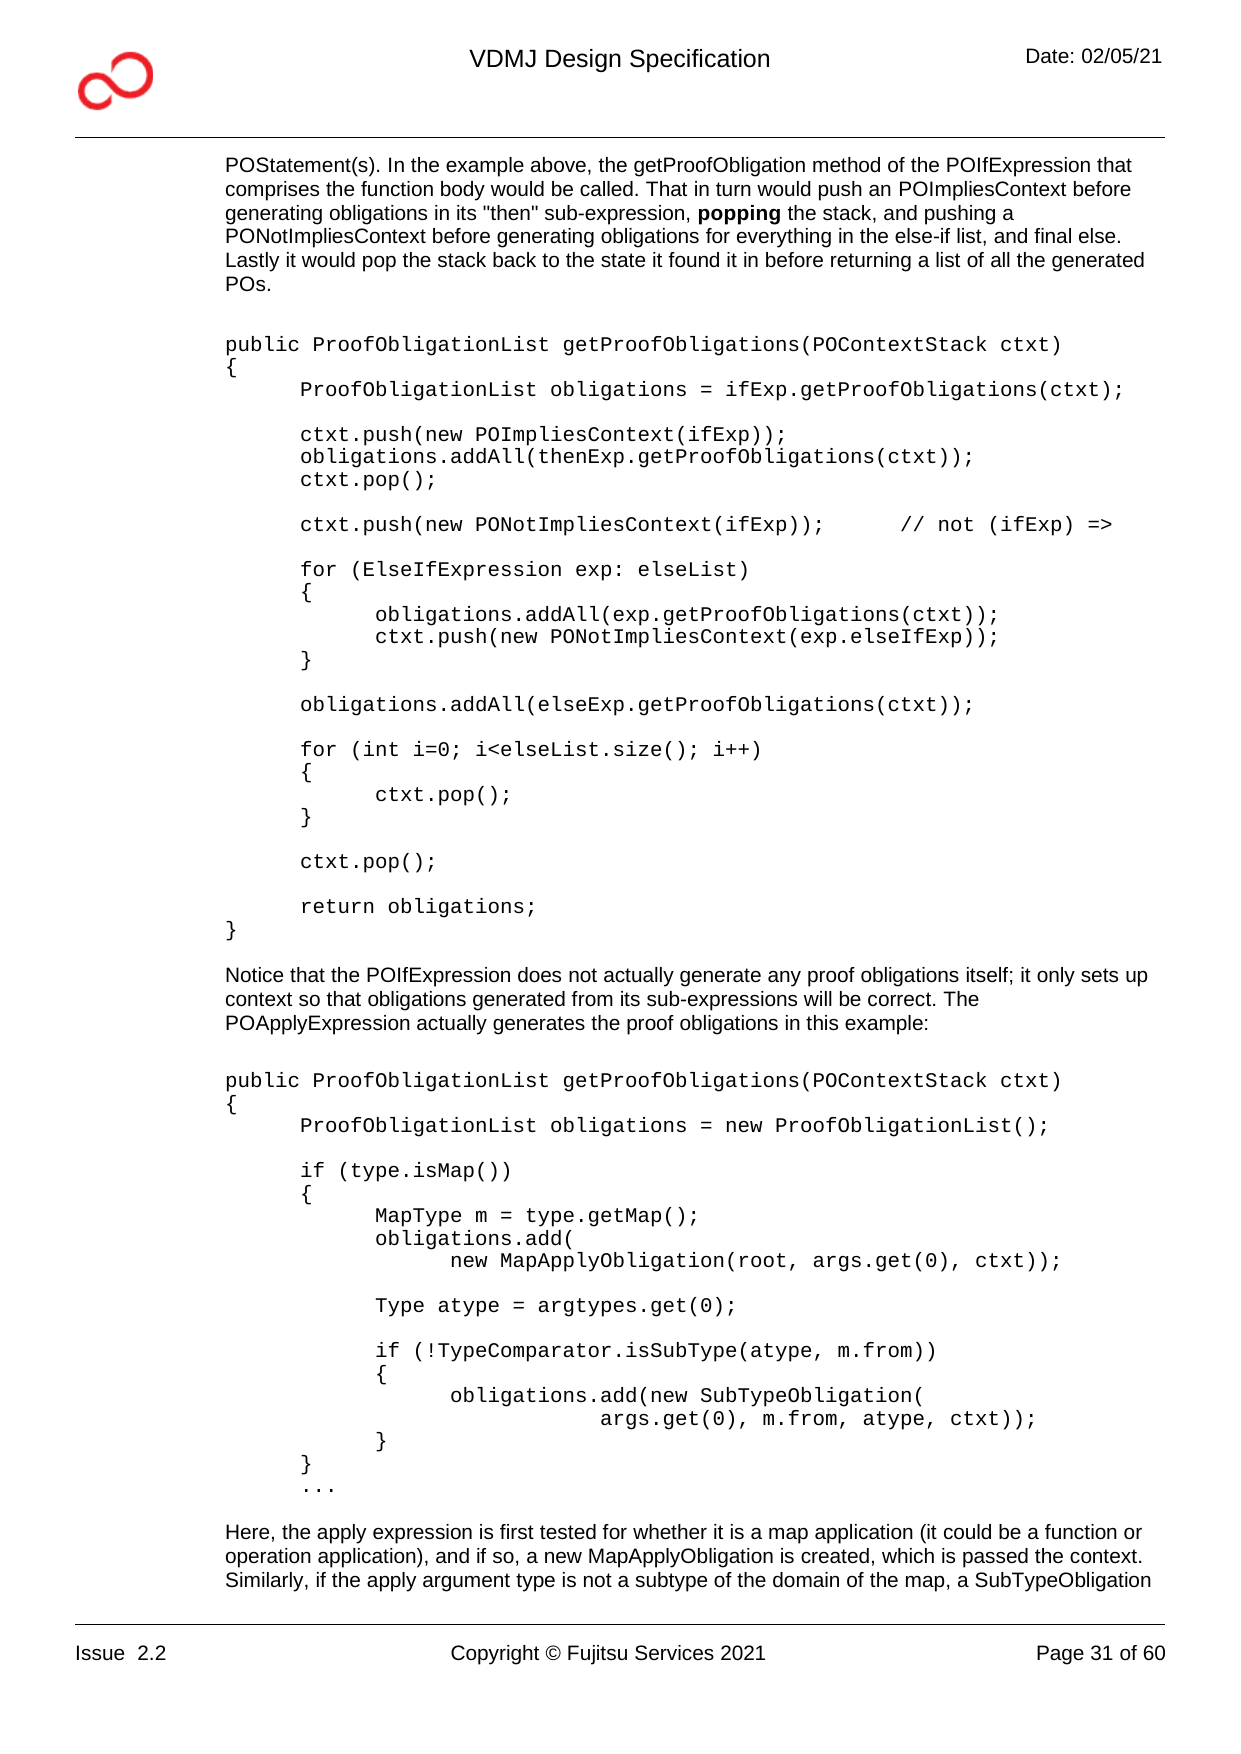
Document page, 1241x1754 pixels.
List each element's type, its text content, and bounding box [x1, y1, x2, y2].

text } [225, 806, 1165, 828]
text obligations.addAll(elseExp.getProofObligations(ctxt)); [225, 693, 1165, 716]
text return obligations; [225, 896, 1165, 918]
text for (int i=0; i<elseList.size(); i++) [225, 738, 1165, 761]
text MapType m = type.getMap(); [225, 1205, 1165, 1227]
text ... [225, 1475, 1165, 1497]
text } [225, 648, 1165, 671]
text } [225, 1430, 1165, 1452]
text ctxt.push(new PONotImpliesContext(ifExp)); // not (ifExp) => [225, 513, 1165, 536]
text new MapApplyObligation(root, args.get(0), ctxt)); [225, 1250, 1165, 1272]
text obligations.add(new SubTypeObligation( [225, 1385, 1165, 1407]
text ProofObligationList obligations = ifExp.getProofObligations(ctxt); [225, 378, 1165, 401]
text { [225, 581, 1165, 603]
text obligations.add( [225, 1227, 1165, 1250]
text obligations.addAll(exp.getProofObligations(ctxt)); [225, 603, 1165, 626]
text ctxt.pop(); [225, 468, 1165, 491]
text { [225, 761, 1165, 783]
text POStatement(s). In the example above, the getProofObligation method of the POIfExpression that comprises the function body would be called. That in turn would push an POImpliesContext before generating obligations in its "then" sub-expression, popping the stack, and pushing a PONotImpliesContext before generating obligations for everything in the else-if list, and final else. Lastly it would pop the stack back to the state it found it in before returning a list of all the generated POs. [225, 153, 1165, 297]
text if (type.isMap()) [225, 1160, 1165, 1182]
text args.get(0), m.from, atype, ctxt)); [225, 1407, 1165, 1430]
text { [225, 1362, 1165, 1385]
text { [225, 1182, 1165, 1205]
picture [78, 44, 153, 120]
text for (ElseIfExpression exp: elseList) [225, 558, 1165, 581]
text Type atype = argtypes.get(0); [225, 1295, 1165, 1317]
text } [225, 918, 1165, 941]
text public ProofObligationList getProofObligations(POContextStack ctxt) [225, 1070, 1165, 1092]
text Here, the apply expression is first tested for whether it is a map application (it could be a function or operation application), and if so, a new MapApplyObligation is created, which is passed the context. Similarly, if the apply argument type is not a subtype of the domain of the map, a SubTypeObligation [225, 1520, 1165, 1592]
text { [225, 1092, 1165, 1115]
text public ProofObligationList getProofObligations(POContextStack ctxt) [225, 333, 1165, 356]
text ctxt.pop(); [225, 783, 1165, 806]
text } [225, 1452, 1165, 1475]
text { [225, 356, 1165, 378]
text obligations.addAll(thenExp.getProofObligations(ctxt)); [225, 446, 1165, 468]
text ctxt.push(new PONotImpliesContext(exp.elseIfExp)); [225, 626, 1165, 648]
text ctxt.push(new POImpliesContext(ifExp)); [225, 423, 1165, 446]
text if (!TypeComparator.isSubType(atype, m.from)) [225, 1340, 1165, 1362]
text ProofObligationList obligations = new ProofObligationList(); [225, 1115, 1165, 1137]
text Notice that the POIfExpression does not actually generate any proof obligations itself; it only sets up context so that obligations generated from its sub-expressions will be correct. The POApplyExpression actually generates the proof obligations in this example: [225, 963, 1165, 1035]
text ctxt.pop(); [225, 851, 1165, 873]
